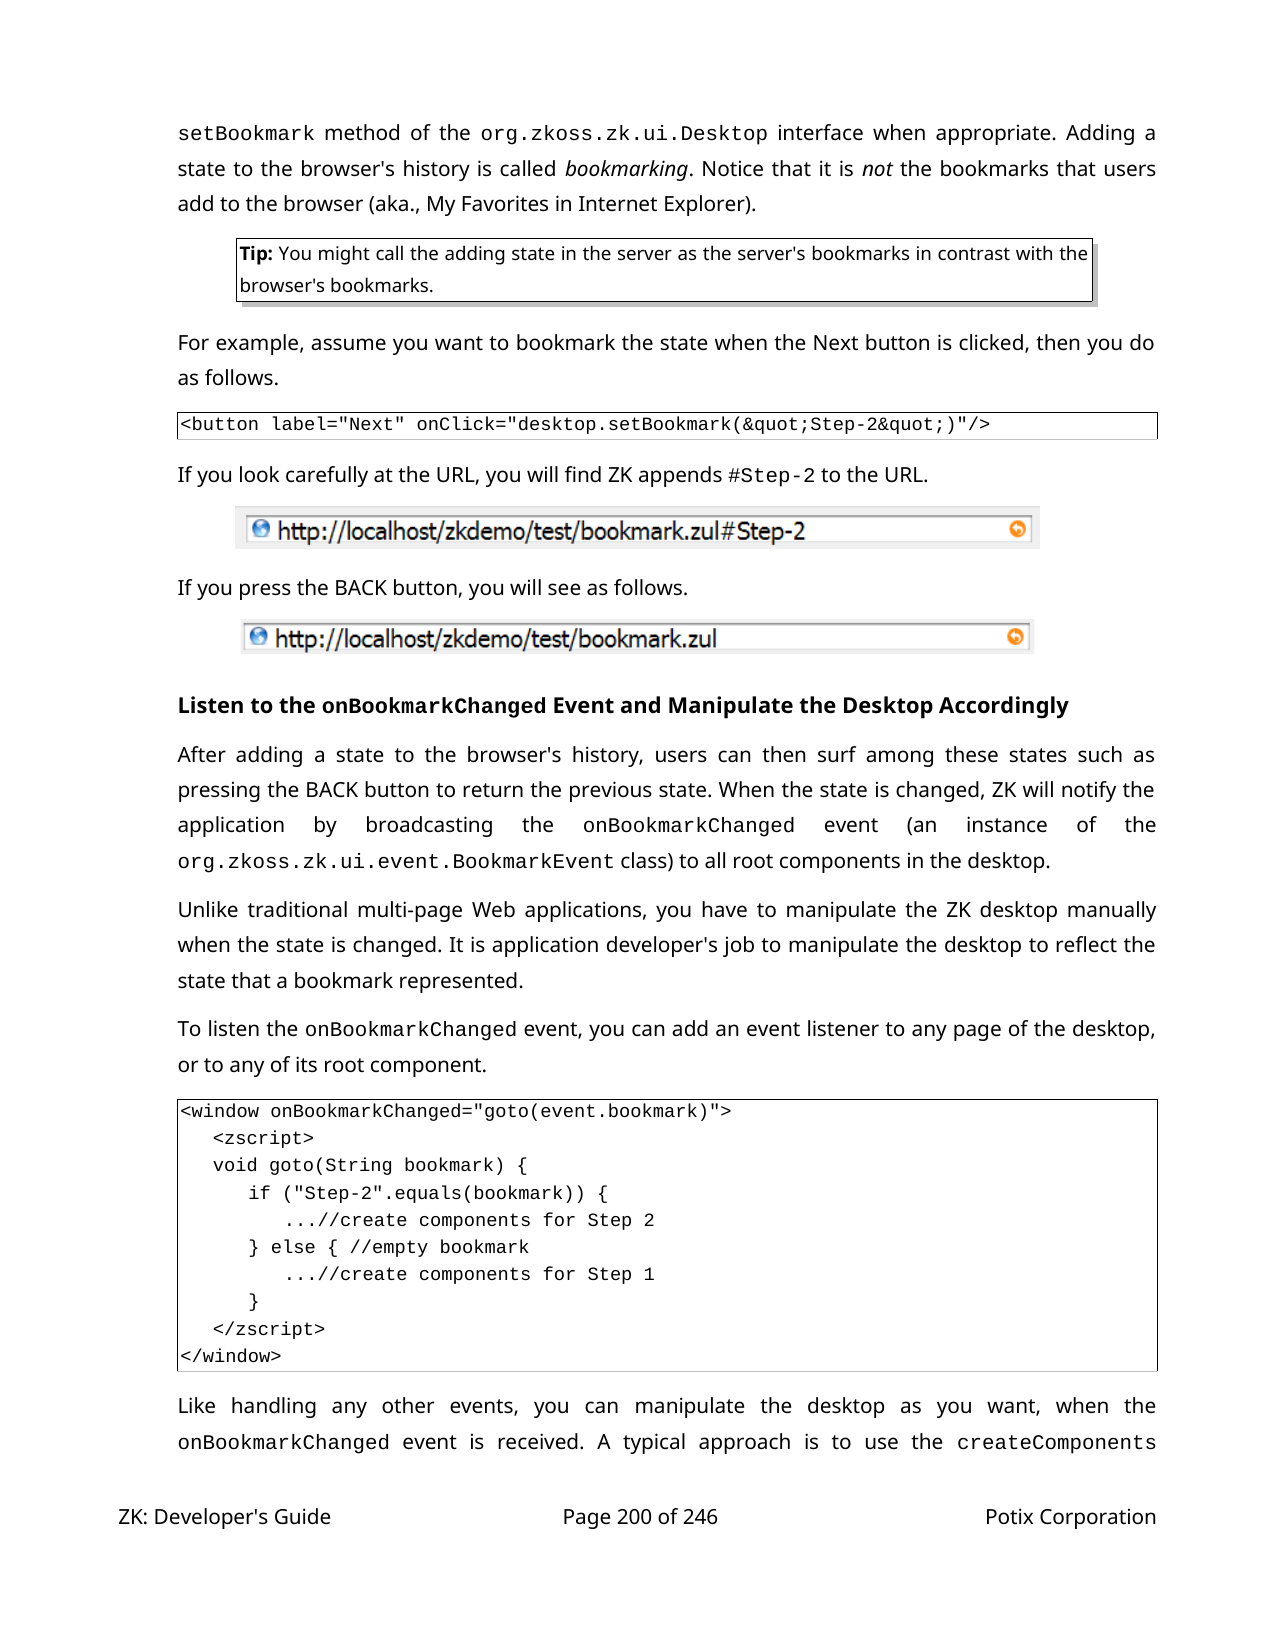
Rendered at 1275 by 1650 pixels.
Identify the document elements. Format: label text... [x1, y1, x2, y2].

text If you look carefully at the URL, you will find ZK appends #Step-2 to the URL. [177, 460, 1157, 488]
picture [235, 506, 1040, 549]
text if ("Step-2".equals(bookmark)) { [178, 1181, 1157, 1205]
text Unlike traditional multi-page Web applications, you have to manipulate the ZK desktop manually when the state is changed. It is application developer's job to manipulate the desktop to reflect the state that a bookmark represented. [177, 895, 1157, 994]
text After adding a state to the browser's history, users can then surf among these states such as pressing the BACK button to return the previous state. When the state is changed, ZK will notify the application by broadcasting the onBookmarkChanged event (an instance of the org.zkoss.zk.ui.event.BookmarkEvent class) to all root components in the desktop. [177, 740, 1157, 875]
text } [178, 1289, 1157, 1313]
text <button label="Next" onClick="desktop.setBookmark(&quot;Step-2&quot;)"/> [178, 413, 1157, 439]
text </zscript> [178, 1316, 1157, 1341]
text To listen the onBookmarkChanged event, you can add an event listener to any page of the desktop, or to any of its root component. [177, 1014, 1157, 1078]
text ...//create components for Step 1 [178, 1262, 1157, 1286]
text ...//create components for Step 2 [178, 1208, 1157, 1232]
text If you press the BACK button, you will see as follows. [177, 573, 1157, 601]
picture [240, 619, 1035, 654]
subtitle Listen to the onBookmarkChanged Event and Manipulate the Desktop Accordingly [177, 644, 1157, 719]
text Like handling any other events, you can manipulate the desktop as you want, when the onBookmarkChanged event is received. A typical approach is to use the createComponents [177, 1392, 1157, 1455]
text Tip: You might call the adding state in the server as the server's bookmarks in contrast with the browser's bookmarks. [237, 239, 1092, 301]
text For example, assume you want to bookmark the state when the Next button is clicked, then you do as follows. [177, 328, 1157, 391]
text setBookmark method of the org.zkoss.zk.ui.Desktop interface when appropriate. Adding a state to the browser's history is called bookmarking. Notice that it is not the bookmarks that users add to the browser (aka., My Favorites in Internet Explorer). [177, 118, 1157, 217]
text <zscript> [178, 1126, 1157, 1150]
text </window> [178, 1344, 1157, 1371]
text <window onBookmarkChanged="goto(event.bookmark)"> [178, 1100, 1157, 1123]
text void goto(String bookmark) { [178, 1153, 1157, 1178]
text } else { //empty bookmark [178, 1235, 1157, 1259]
